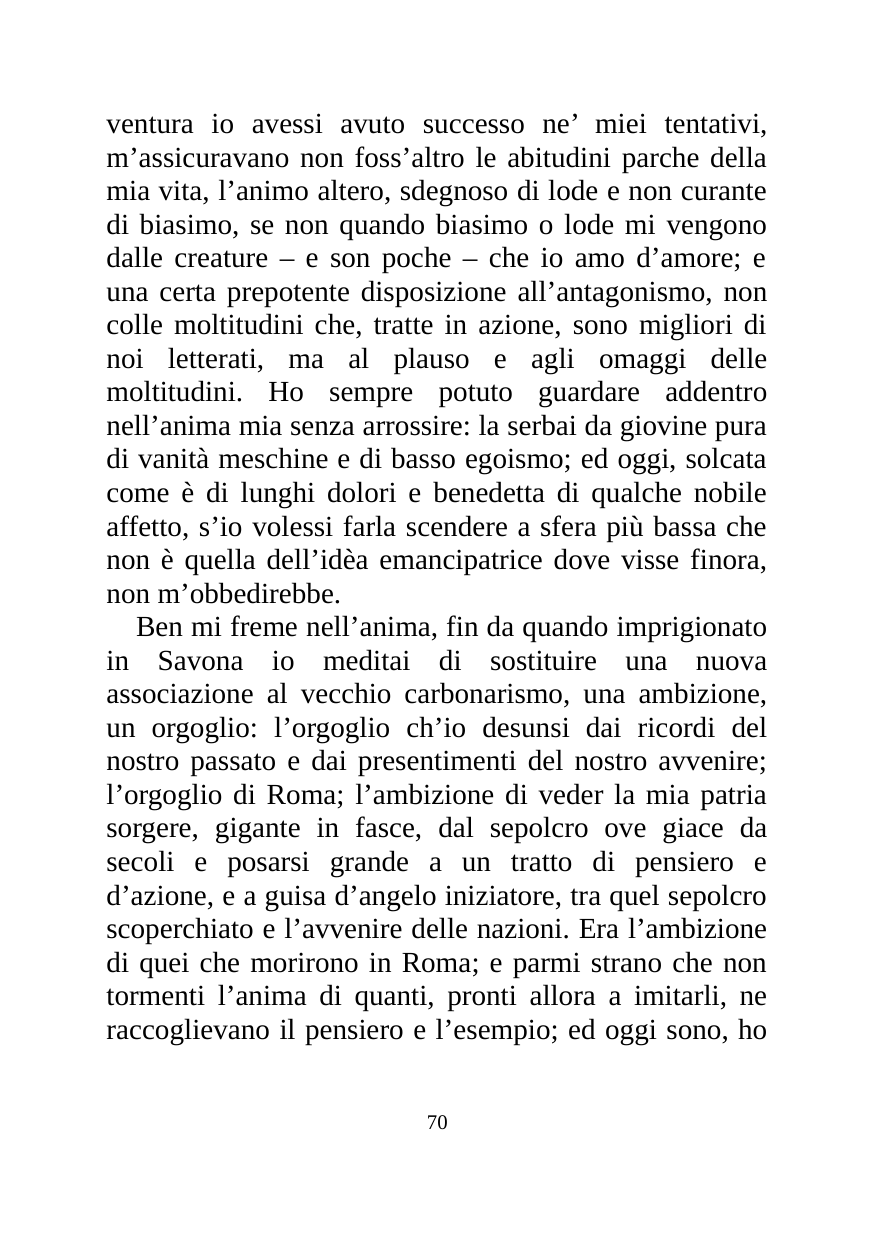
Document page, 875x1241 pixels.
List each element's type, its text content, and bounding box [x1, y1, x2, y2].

text ventura io avessi avuto successo ne’ miei tentativi, m’assicuravano non foss’altro le abitudini parche della mia vita, l’animo altero, sdegnoso di lode e non curante di biasimo, se non quando biasimo o lode mi vengono dalle creature – e son poche – che io amo d’amore; e una certa prepotente disposizione all’antagonismo, non colle moltitudini che, tratte in azione, sono migliori di noi letterati, ma al plauso e agli omaggi delle moltitudini. Ho sempre potuto guardare addentro nell’anima mia senza arrossire: la serbai da giovine pura di vanità meschine e di basso egoismo; ed oggi, solcata come è di lunghi dolori e benedetta di qualche nobile affetto, s’io volessi farla scendere a sfera più bassa che non è quella dell’idèa emancipatrice dove visse finora, non m’obbedirebbe. [106, 106, 768, 609]
text Ben mi freme nell’anima, fin da quando imprigionato in Savona io meditai di sostituire una nuova associazione al vecchio carbonarismo, una ambizione, un orgoglio: l’orgoglio ch’io desunsi dai ricordi del nostro passato e dai presentimenti del nostro avvenire; l’orgoglio di Roma; l’ambizione di veder la mia patria sorgere, gigante in fasce, dal sepolcro ove giace da secoli e posarsi grande a un tratto di pensiero e d’azione, e a guisa d’angelo iniziatore, tra quel sepolcro scoperchiato e l’avvenire delle nazioni. Era l’ambizione di quei che morirono in Roma; e parmi strano che non tormenti l’anima di quanti, pronti allora a imitarli, ne raccoglievano il pensiero e l’esempio; ed oggi sono, ho [106, 609, 768, 1045]
